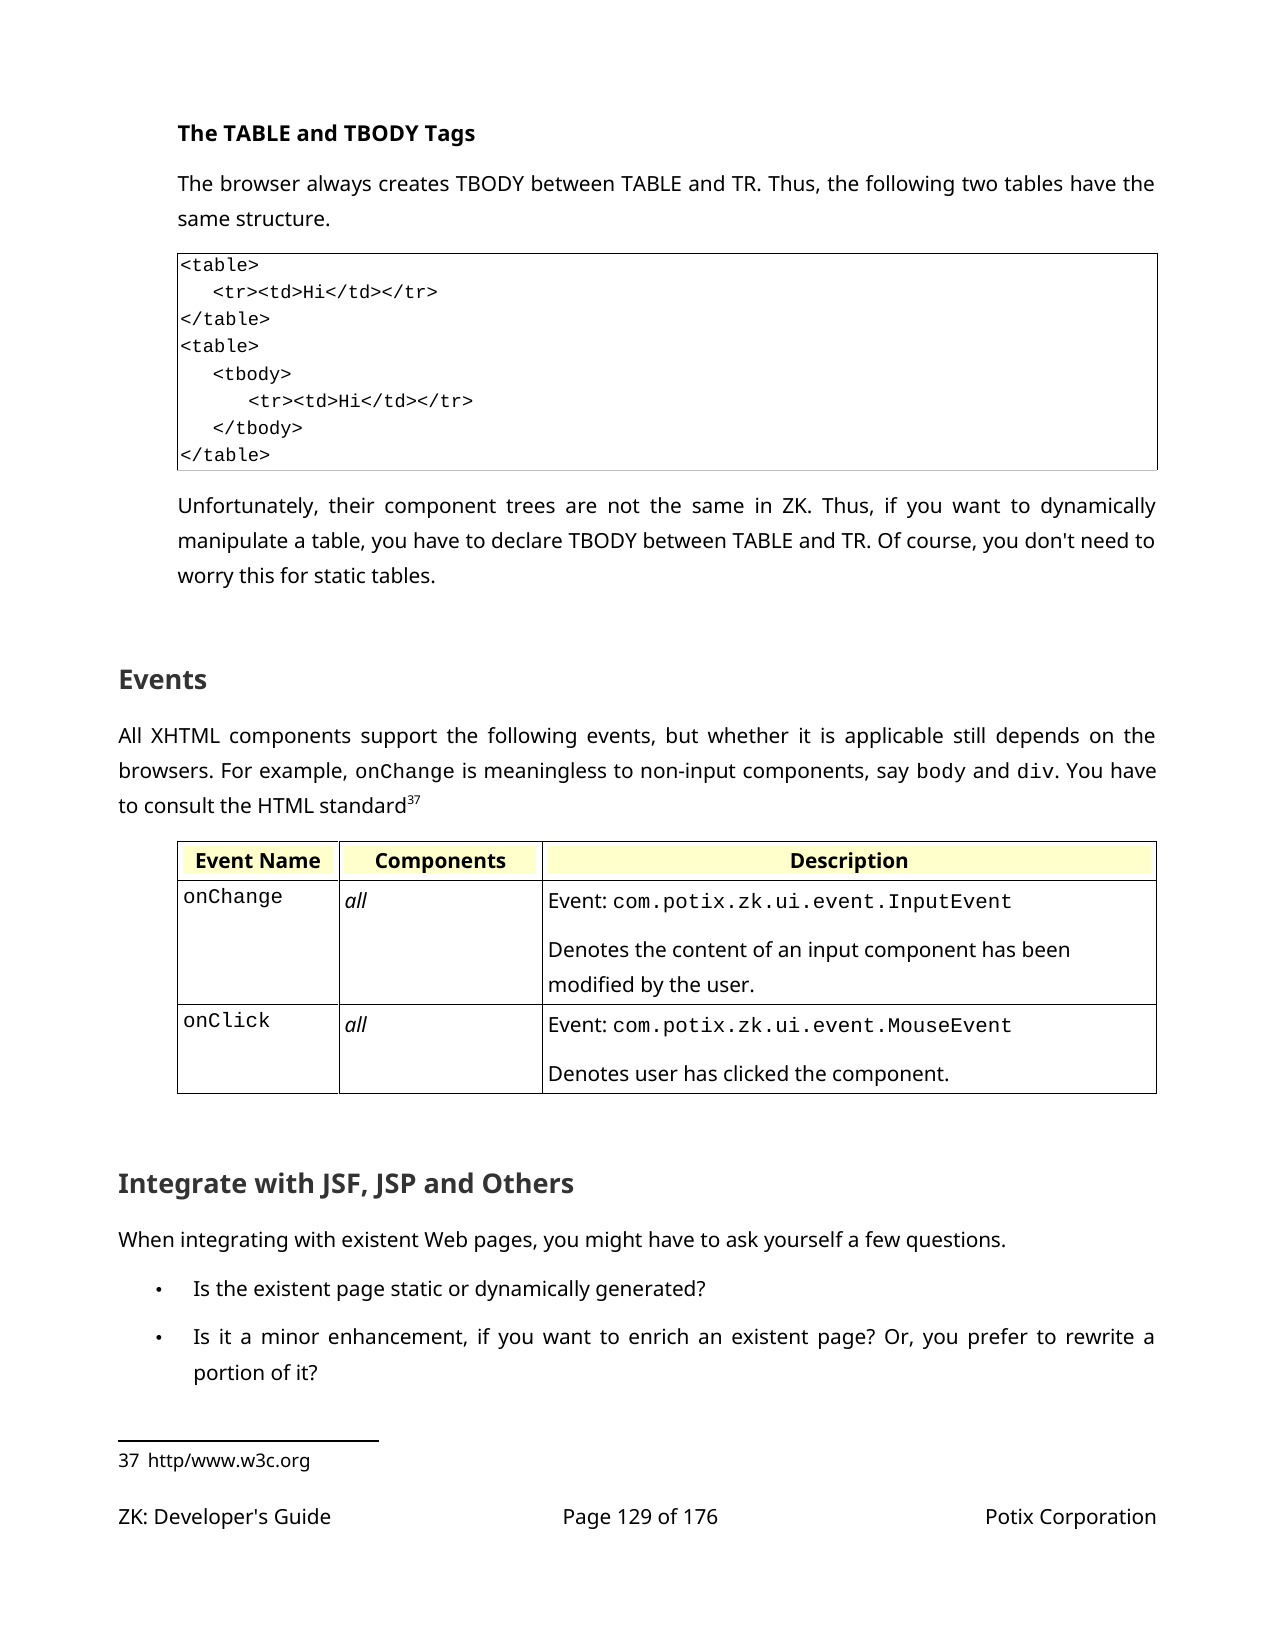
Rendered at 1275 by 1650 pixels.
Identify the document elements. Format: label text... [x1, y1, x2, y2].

table_cell onClick [178, 1005, 338, 1093]
text <table> [178, 254, 1157, 277]
text <table> [178, 334, 1157, 359]
table_cell Event: com.potix.zk.ui.event.InputEvent Denotes the content of an input component has been modified by the user. [543, 881, 1156, 1004]
text </tbody> [178, 416, 1157, 440]
subtitle Integrate with JSF, JSP and Others [118, 1164, 1157, 1201]
table_header Components [340, 842, 542, 880]
text <tr><td>Hi</td></tr> [178, 389, 1157, 413]
table_header Event Name [178, 842, 338, 880]
table_cell all [340, 881, 542, 1004]
subtitle The TABLE and TBODY Tags [177, 118, 1157, 148]
text <tbody> [178, 362, 1157, 386]
text All XHTML components support the following events, but whether it is applicable still depends on the browsers. For example, onChange is meaningless to non-input components, say body and div. You have to consult the HTML standard [118, 721, 1157, 820]
subtitle Events [118, 661, 1157, 697]
list Is the existent page static or dynamically generated? [156, 1274, 1157, 1302]
table_cell onChange [178, 881, 338, 1004]
text http/www.w3c.org [118, 1447, 1157, 1473]
table_cell Event: com.potix.zk.ui.event.MouseEvent Denotes user has clicked the component. [543, 1005, 1156, 1093]
text The browser always creates TBODY between TABLE and TR. Thus, the following two tables have the same structure. [177, 169, 1157, 232]
text When integrating with existent Web pages, you might have to ask yourself a few questions. [118, 1225, 1157, 1253]
text Unfortunately, their component trees are not the same in ZK. Thus, if you want to dynamically manipulate a table, you have to declare TBODY between TABLE and TR. Of course, you don't need to worry this for static tables. [177, 491, 1157, 590]
table_header Description [543, 842, 1156, 880]
list Is it a minor enhancement, if you want to enrich an existent page? Or, you prefer to rewrite a portion of it? [156, 1322, 1157, 1386]
table_cell all [340, 1005, 542, 1093]
text <tr><td>Hi</td></tr> [178, 280, 1157, 304]
text </table> [178, 307, 1157, 331]
text </table> [178, 443, 1157, 470]
